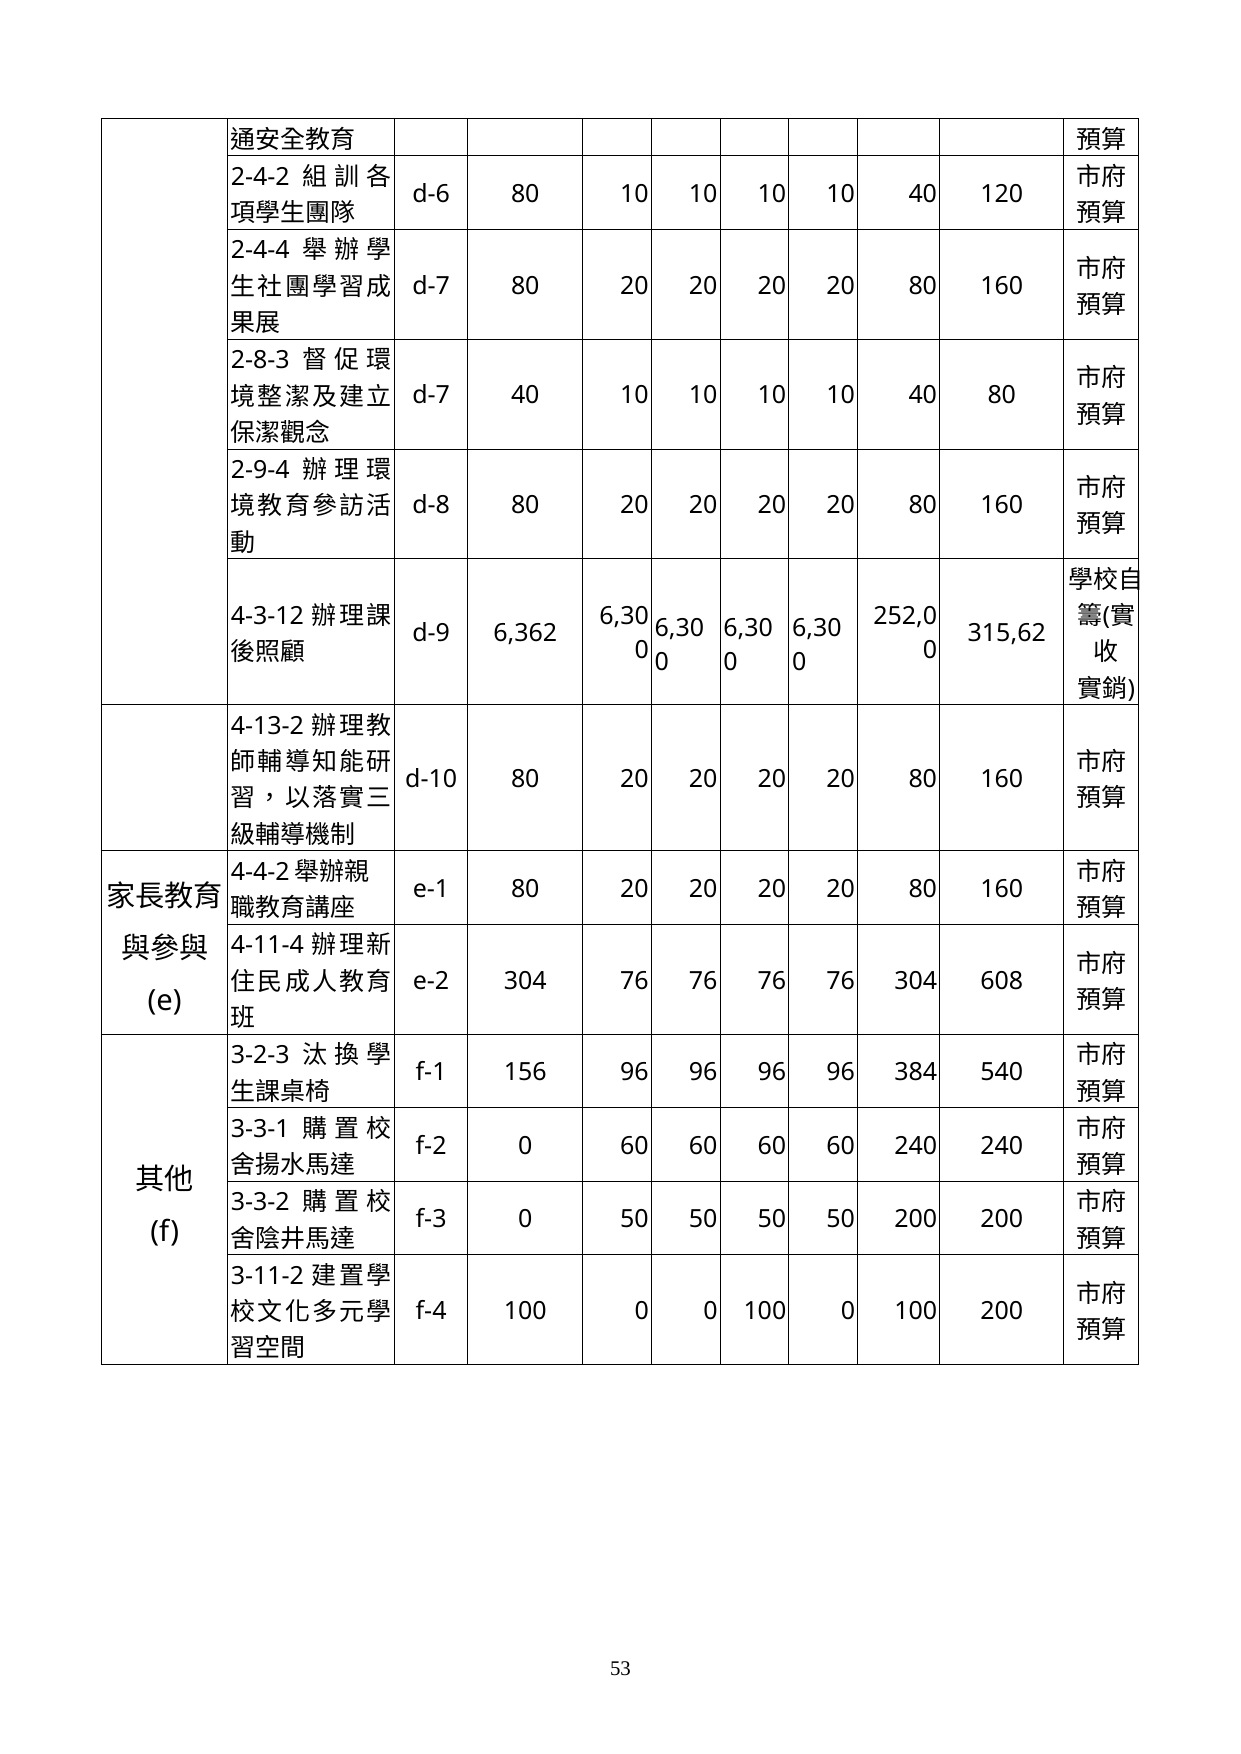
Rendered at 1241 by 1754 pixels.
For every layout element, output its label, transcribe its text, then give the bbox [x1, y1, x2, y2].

table_cell 40 [858, 156, 939, 229]
table_cell 10 [652, 156, 720, 229]
table_cell 20 [789, 705, 857, 850]
table_cell [102, 119, 227, 704]
table_cell d-8 [395, 450, 467, 558]
table_cell 20 [789, 230, 857, 339]
table_cell 市府預算 [1064, 925, 1138, 1034]
table_cell f-3 [395, 1182, 467, 1254]
table_cell 60 [721, 1108, 788, 1181]
table_cell 20 [721, 851, 788, 924]
table_cell 50 [583, 1182, 651, 1254]
table_cell 20 [652, 705, 720, 850]
table_cell 2-4-2組訓各項學生團隊 [228, 156, 394, 229]
table_cell 60 [583, 1108, 651, 1181]
table_cell 200 [858, 1182, 939, 1254]
table_cell 10 [721, 156, 788, 229]
table_cell 市府預算 [1064, 705, 1138, 850]
table_cell 76 [652, 925, 720, 1034]
table_cell 10 [789, 340, 857, 448]
table_cell 通安全教育 [228, 119, 394, 155]
table_cell 40 [468, 340, 582, 448]
table_cell 304 [858, 925, 939, 1034]
table_cell 6,300 [721, 559, 788, 704]
table_cell 10 [583, 156, 651, 229]
table_cell 80 [858, 450, 939, 558]
table_cell 608 [940, 925, 1063, 1034]
table_cell 540 [940, 1035, 1063, 1107]
table_cell 20 [583, 450, 651, 558]
table_cell 6,300 [789, 559, 857, 704]
table_cell [395, 119, 467, 155]
table_cell 其他 (f) [102, 1035, 227, 1364]
table_cell 80 [940, 340, 1063, 448]
table_cell 160 [940, 851, 1063, 924]
table_cell [102, 705, 227, 850]
table_cell 20 [721, 450, 788, 558]
table_cell 0 [583, 1255, 651, 1364]
table_cell 20 [789, 851, 857, 924]
table_cell [721, 119, 788, 155]
table_cell 200 [940, 1255, 1063, 1364]
table_cell 4-4-2舉辦親職教育講座 [228, 851, 394, 924]
table_cell [583, 119, 651, 155]
table_cell 50 [789, 1182, 857, 1254]
table_cell d-10 [395, 705, 467, 850]
table_cell 100 [468, 1255, 582, 1364]
table_cell 6,300 [583, 559, 651, 704]
table_cell 315,62 [940, 559, 1063, 704]
table_cell 20 [652, 230, 720, 339]
table_cell d-7 [395, 340, 467, 448]
table_cell 家長教育與參與 (e) [102, 851, 227, 1034]
table_cell 20 [721, 230, 788, 339]
table_cell 市府預算 [1064, 156, 1138, 229]
table_cell 3-11-2建置學校文化多元學習空間 [228, 1255, 394, 1364]
table_cell d-6 [395, 156, 467, 229]
table_cell 240 [940, 1108, 1063, 1181]
table_cell [940, 119, 1063, 155]
table_cell 10 [583, 340, 651, 448]
table_cell 80 [468, 230, 582, 339]
table_cell 4-11-4辦理新住民成人教育班 [228, 925, 394, 1034]
table_cell [858, 119, 939, 155]
table_cell 160 [940, 450, 1063, 558]
table_cell 市府預算 [1064, 1035, 1138, 1107]
table_cell 市府預算 [1064, 1182, 1138, 1254]
table_cell f-1 [395, 1035, 467, 1107]
table_cell 2-8-3督促環境整潔及建立保潔觀念 [228, 340, 394, 448]
table_cell 100 [858, 1255, 939, 1364]
table_cell 20 [583, 851, 651, 924]
table_cell 76 [583, 925, 651, 1034]
table_cell 80 [858, 851, 939, 924]
table_cell 0 [789, 1255, 857, 1364]
table_cell 10 [721, 340, 788, 448]
table_cell 252,00 [858, 559, 939, 704]
table_cell 4-13-2辦理教師輔導知能研習，以落實三級輔導機制 [228, 705, 394, 850]
table_cell 60 [652, 1108, 720, 1181]
table_cell 3-3-1購置校舍揚水馬達 [228, 1108, 394, 1181]
table_cell 160 [940, 705, 1063, 850]
table_cell 6,300 [652, 559, 720, 704]
table_cell 預算 [1064, 119, 1138, 155]
table_cell 96 [721, 1035, 788, 1107]
table_cell 市府預算 [1064, 450, 1138, 558]
table_cell 80 [468, 705, 582, 850]
table_cell 156 [468, 1035, 582, 1107]
table_cell 240 [858, 1108, 939, 1181]
table_cell 76 [721, 925, 788, 1034]
table_cell 0 [468, 1182, 582, 1254]
table_cell e-1 [395, 851, 467, 924]
table_cell 市府預算 [1064, 230, 1138, 339]
table_cell 384 [858, 1035, 939, 1107]
table_cell 10 [652, 340, 720, 448]
table_cell 3-3-2購置校舍陰井馬達 [228, 1182, 394, 1254]
table_cell 120 [940, 156, 1063, 229]
table_cell 6,362 [468, 559, 582, 704]
table_cell 市府預算 [1064, 1108, 1138, 1181]
table_cell d-9 [395, 559, 467, 704]
table_cell 20 [652, 450, 720, 558]
table_cell 60 [789, 1108, 857, 1181]
table_cell 學校自籌(實收 實銷) [1064, 559, 1138, 704]
table_cell 40 [858, 340, 939, 448]
table_cell 2-4-4舉辦學生社團學習成果展 [228, 230, 394, 339]
table_cell 市府預算 [1064, 851, 1138, 924]
table_cell 80 [468, 851, 582, 924]
table_cell 96 [583, 1035, 651, 1107]
table_cell f-4 [395, 1255, 467, 1364]
table_cell 200 [940, 1182, 1063, 1254]
table_cell 20 [652, 851, 720, 924]
table_cell 80 [858, 230, 939, 339]
table_cell [652, 119, 720, 155]
table_cell 50 [652, 1182, 720, 1254]
table_cell 76 [789, 925, 857, 1034]
table_cell 50 [721, 1182, 788, 1254]
table_cell d-7 [395, 230, 467, 339]
table_cell e-2 [395, 925, 467, 1034]
table_cell 市府預算 [1064, 340, 1138, 448]
table_cell 20 [721, 705, 788, 850]
table_cell 80 [858, 705, 939, 850]
table_cell 80 [468, 156, 582, 229]
table_cell 0 [652, 1255, 720, 1364]
table_cell 20 [789, 450, 857, 558]
table_cell 96 [789, 1035, 857, 1107]
table_cell 20 [583, 230, 651, 339]
table_cell 2-9-4辦理環境教育參訪活動 [228, 450, 394, 558]
table_cell 3-2-3汰換學生課桌椅 [228, 1035, 394, 1107]
table_cell 100 [721, 1255, 788, 1364]
table_cell 80 [468, 450, 582, 558]
table_cell 10 [789, 156, 857, 229]
table_cell 160 [940, 230, 1063, 339]
table_cell 4-3-12辦理課後照顧 [228, 559, 394, 704]
table_cell 20 [583, 705, 651, 850]
table_cell 0 [468, 1108, 582, 1181]
table_cell [789, 119, 857, 155]
table_cell 市府預算 [1064, 1255, 1138, 1364]
table_cell 96 [652, 1035, 720, 1107]
table_cell [468, 119, 582, 155]
table_cell f-2 [395, 1108, 467, 1181]
table_cell 304 [468, 925, 582, 1034]
